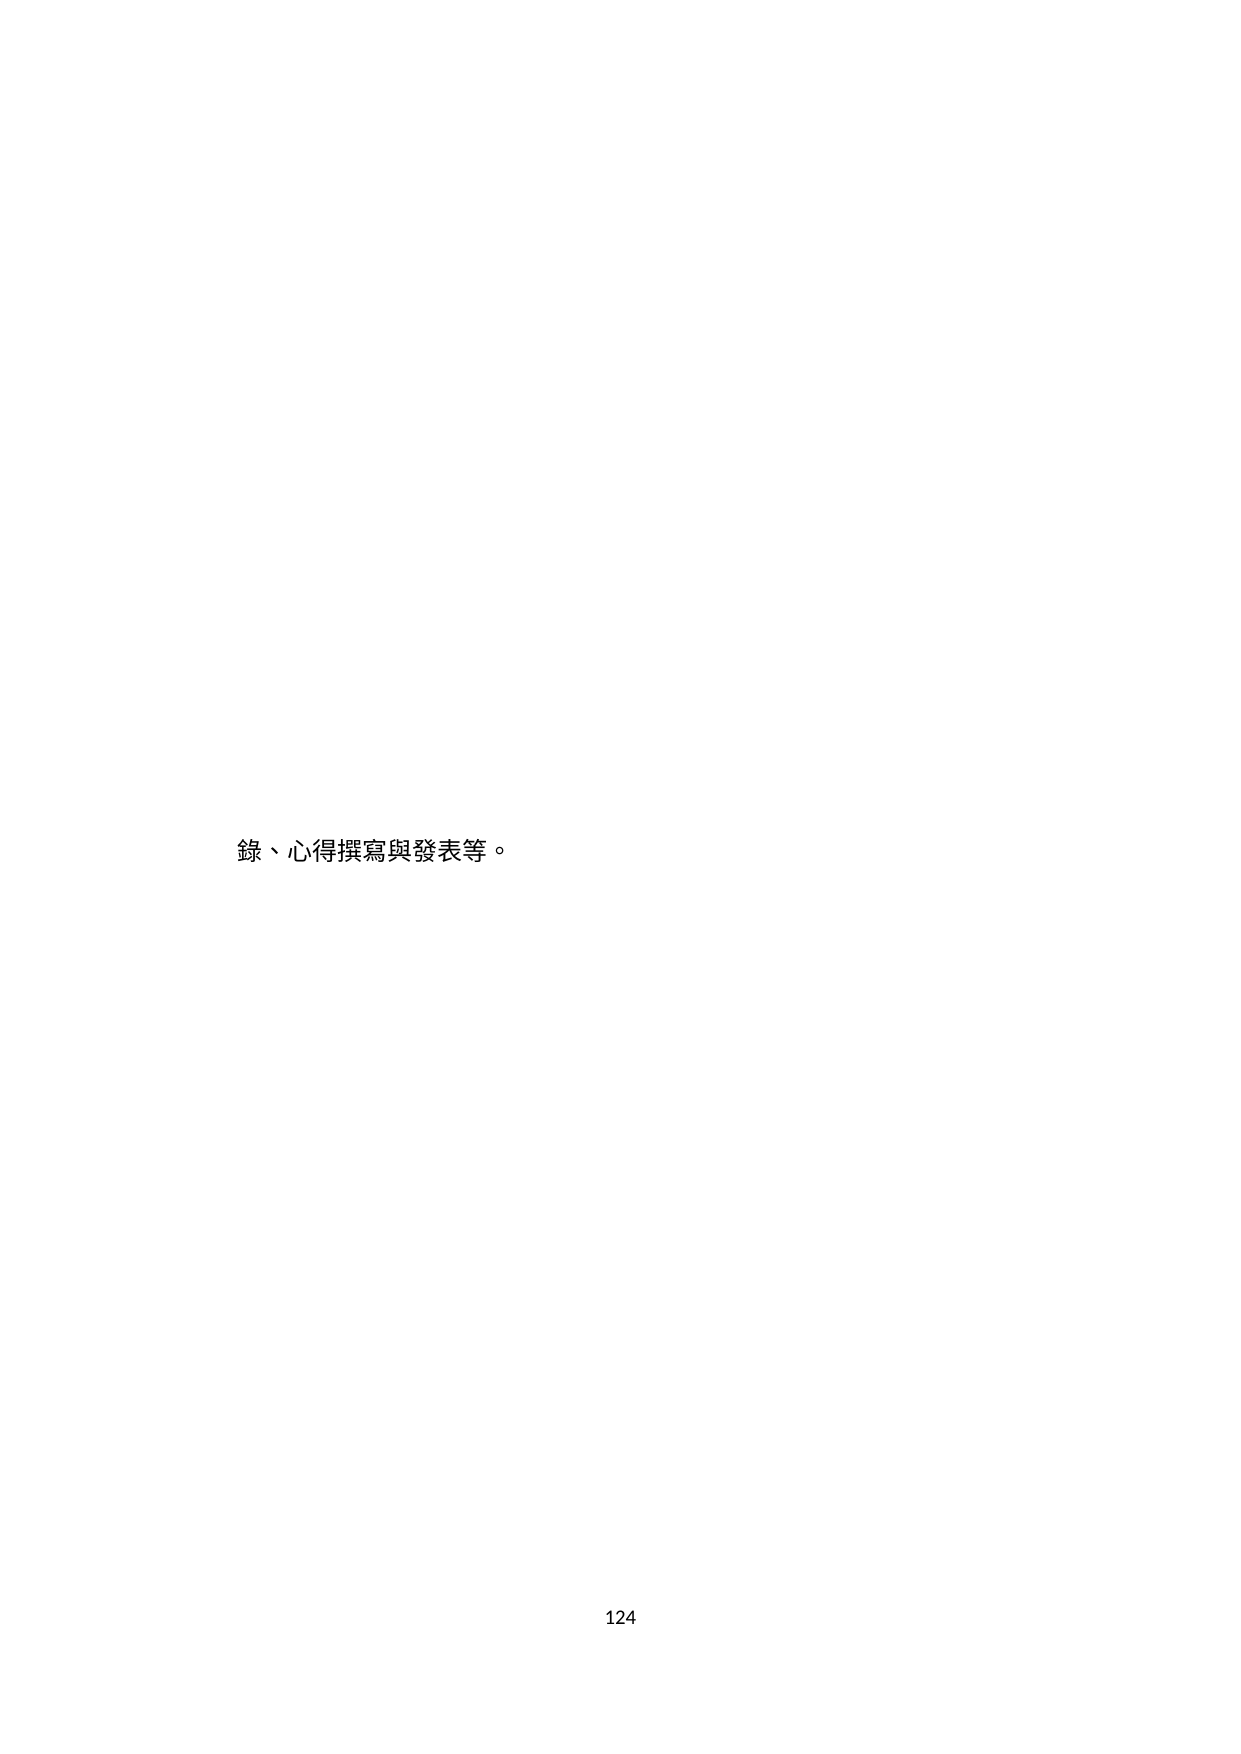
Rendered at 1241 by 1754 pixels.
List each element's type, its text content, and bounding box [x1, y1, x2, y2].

text 錄、心得撰寫與發表等。 [187, 808, 1053, 871]
